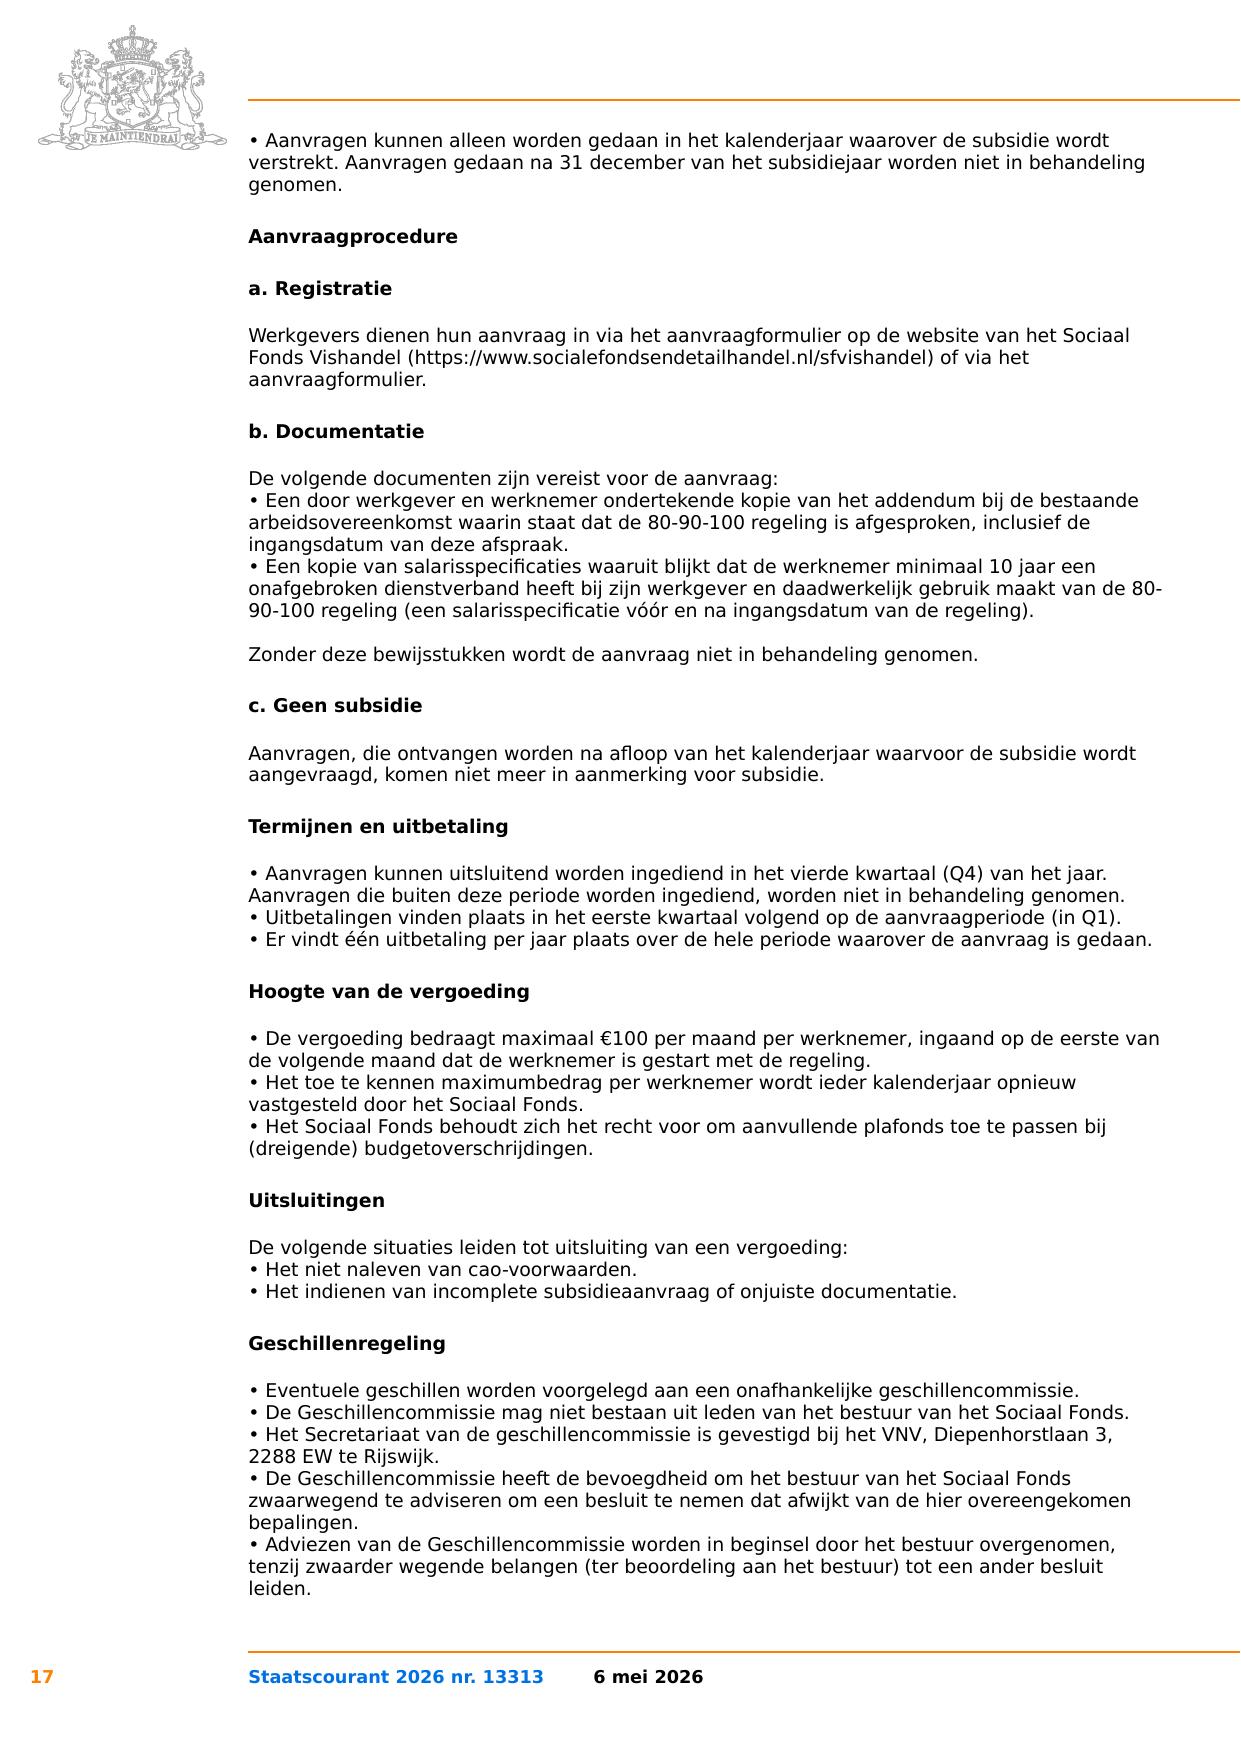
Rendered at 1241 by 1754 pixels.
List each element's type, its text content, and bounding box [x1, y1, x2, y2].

text De volgende situaties leiden tot uitsluiting van een vergoeding: [248, 1237, 1163, 1259]
text • Uitbetalingen vinden plaats in het eerste kwartaal volgend op de aanvraagperiode (in Q1). [248, 907, 1163, 929]
text Werkgevers dienen hun aanvraag in via het aanvraagformulier op de website van het Sociaal Fonds Vishandel (https://www.socialefondsendetailhandel.nl/sfvishandel) of via het aanvraagformulier. [248, 325, 1163, 391]
text • Het Sociaal Fonds behoudt zich het recht voor om aanvullende plafonds toe te passen bij (dreigende) budgetoverschrijdingen. [248, 1116, 1163, 1160]
text • Het niet naleven van cao-voorwaarden. [248, 1259, 1163, 1281]
subtitle a. Registratie [248, 278, 1163, 300]
subtitle Aanvraagprocedure [248, 226, 1163, 248]
subtitle Termijnen en uitbetaling [248, 816, 1163, 838]
text De volgende documenten zijn vereist voor de aanvraag: [248, 468, 1163, 490]
subtitle Uitsluitingen [248, 1190, 1163, 1212]
text • De Geschillencommissie heeft de bevoegdheid om het bestuur van het Sociaal Fonds zwaarwegend te adviseren om een besluit te nemen dat afwijkt van de hier overeengekomen bepalingen. [248, 1468, 1163, 1534]
subtitle Geschillenregeling [248, 1333, 1163, 1355]
subtitle b. Documentatie [248, 421, 1163, 443]
text • Eventuele geschillen worden voorgelegd aan een onafhankelijke geschillencommissie. [248, 1380, 1163, 1402]
text • Er vindt één uitbetaling per jaar plaats over de hele periode waarover de aanvraag is gedaan. [248, 929, 1163, 951]
text • Adviezen van de Geschillencommissie worden in beginsel door het bestuur overgenomen, tenzij zwaarder wegende belangen (ter beoordeling aan het bestuur) tot een ander besluit leiden. [248, 1534, 1163, 1600]
subtitle Hoogte van de vergoeding [248, 981, 1163, 1003]
text • Aanvragen kunnen alleen worden gedaan in het kalenderjaar waarover de subsidie wordt verstrekt. Aanvragen gedaan na 31 december van het subsidiejaar worden niet in behandeling genomen. [248, 130, 1163, 196]
text • Een door werkgever en werknemer ondertekende kopie van het addendum bij de bestaande arbeidsovereenkomst waarin staat dat de 80-90-100 regeling is afgesproken, inclusief de ingangsdatum van deze afspraak. [248, 490, 1163, 556]
text • De vergoeding bedraagt maximaal €100 per maand per werknemer, ingaand op de eerste van de volgende maand dat de werknemer is gestart met de regeling. [248, 1028, 1163, 1072]
subtitle c. Geen subsidie [248, 695, 1163, 717]
text • Een kopie van salarisspecificaties waaruit blijkt dat de werknemer minimaal 10 jaar een onafgebroken dienstverband heeft bij zijn werkgever en daadwerkelijk gebruik maakt van de 80-90-100 regeling (een salarisspecificatie vóór en na ingangsdatum van de regeling). [248, 556, 1163, 622]
text • Het indienen van incomplete subsidieaanvraag of onjuiste documentatie. [248, 1281, 1163, 1303]
text Aanvragen, die ontvangen worden na afloop van het kalenderjaar waarvoor de subsidie wordt aangevraagd, komen niet meer in aanmerking voor subsidie. [248, 742, 1163, 786]
text • Aanvragen kunnen uitsluitend worden ingediend in het vierde kwartaal (Q4) van het jaar. Aanvragen die buiten deze periode worden ingediend, worden niet in behandeling genomen. [248, 863, 1163, 907]
picture [38, 25, 227, 150]
text • Het toe te kennen maximumbedrag per werknemer wordt ieder kalenderjaar opnieuw vastgesteld door het Sociaal Fonds. [248, 1072, 1163, 1116]
text • Het Secretariaat van de geschillencommissie is gevestigd bij het VNV, Diepenhorstlaan 3, 2288 EW te Rijswijk. [248, 1424, 1163, 1468]
text Zonder deze bewijsstukken wordt de aanvraag niet in behandeling genomen. [248, 643, 1163, 665]
text • De Geschillencommissie mag niet bestaan uit leden van het bestuur van het Sociaal Fonds. [248, 1402, 1163, 1424]
